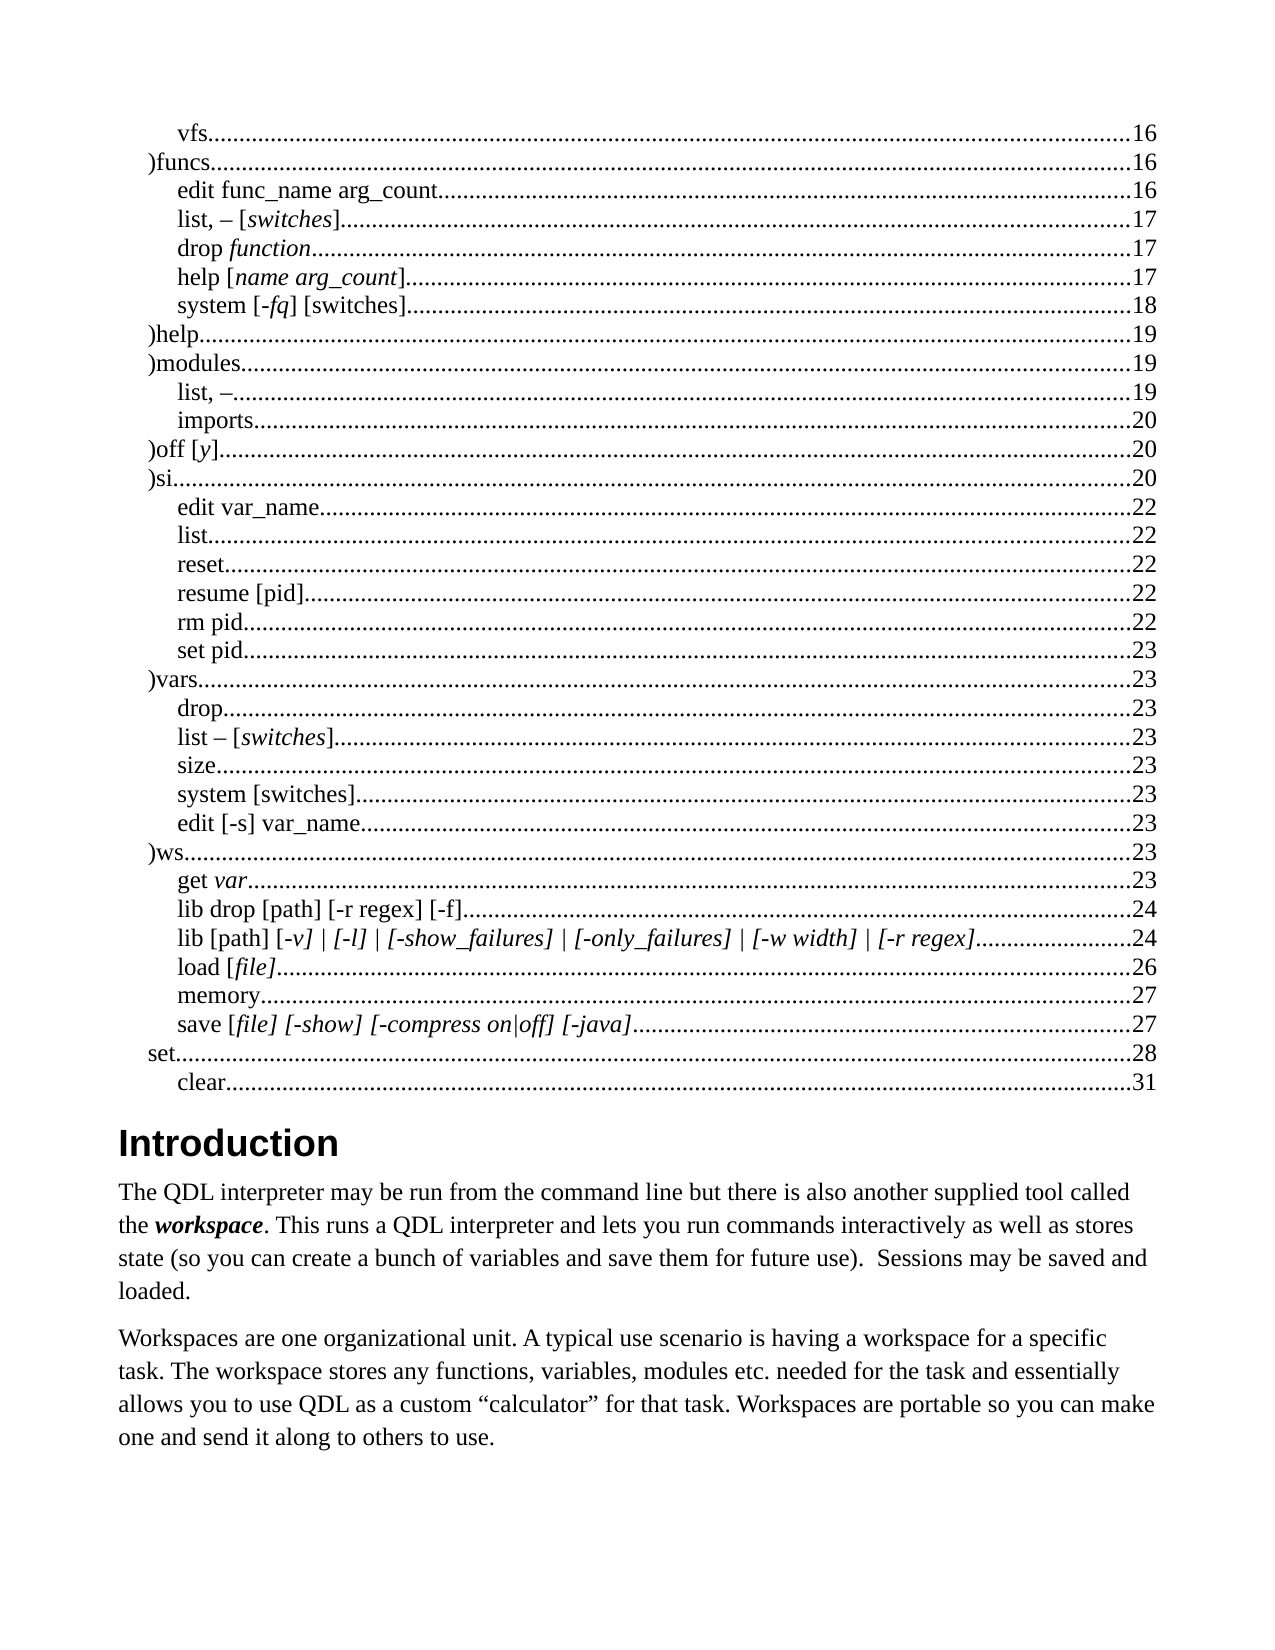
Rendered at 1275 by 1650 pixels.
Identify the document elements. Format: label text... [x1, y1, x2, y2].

text system [-fq] [switches] 18 [177, 291, 1157, 319]
text set 28 [148, 1038, 1157, 1067]
text )help 19 [148, 319, 1157, 348]
text The QDL interpreter may be run from the command line but there is also another supplied tool called the workspace. This runs a QDL interpreter and lets you run commands interactively as well as stores state (so you can create a bunch of variables and save them for future use). Sessions may be saved and loaded. [118, 1177, 1157, 1304]
text lib [path] [-v] | [-l] | [-show_failures] | [-only_failures] | [-w width] | [-r regex] 24 [177, 923, 1157, 952]
text list, – [switches] 17 [177, 204, 1157, 233]
text )off [y] 20 [148, 434, 1157, 463]
text clear 31 [177, 1067, 1157, 1096]
text list, – 19 [177, 377, 1157, 406]
text edit var_name 22 [177, 492, 1157, 521]
text resume [pid] 22 [177, 578, 1157, 607]
text load [file] 26 [177, 952, 1157, 981]
text )funcs 16 [148, 147, 1157, 176]
text )modules 19 [148, 348, 1157, 377]
text rm pid 22 [177, 607, 1157, 636]
text edit func_name arg_count 16 [177, 176, 1157, 204]
text Workspaces are one organizational unit. A typical use scenario is having a workspace for a specific task. The workspace stores any functions, variables, modules etc. needed for the task and essentially allows you to use QDL as a custom “calculator” for that task. Workspaces are portable so you can make one and send it along to others to use. [118, 1323, 1157, 1451]
text )si 20 [148, 463, 1157, 492]
text get var 23 [177, 866, 1157, 894]
text imports 20 [177, 406, 1157, 434]
text list 22 [177, 521, 1157, 549]
text )ws 23 [148, 837, 1157, 866]
text reset 22 [177, 549, 1157, 578]
text system [switches] 23 [177, 779, 1157, 808]
text list – [switches] 23 [177, 722, 1157, 751]
subtitle Introduction [118, 1121, 1157, 1164]
text vfs 16 [177, 118, 1157, 147]
text )vars 23 [148, 664, 1157, 693]
text save [file] [-show] [-compress on|off] [-java] 27 [177, 1009, 1157, 1038]
text memory 27 [177, 981, 1157, 1009]
text drop function 17 [177, 233, 1157, 262]
text size 23 [177, 751, 1157, 779]
text set pid 23 [177, 636, 1157, 664]
text edit [-s] var_name 23 [177, 808, 1157, 837]
text lib drop [path] [-r regex] [-f] 24 [177, 894, 1157, 923]
text help [name arg_count] 17 [177, 262, 1157, 291]
text drop 23 [177, 693, 1157, 722]
